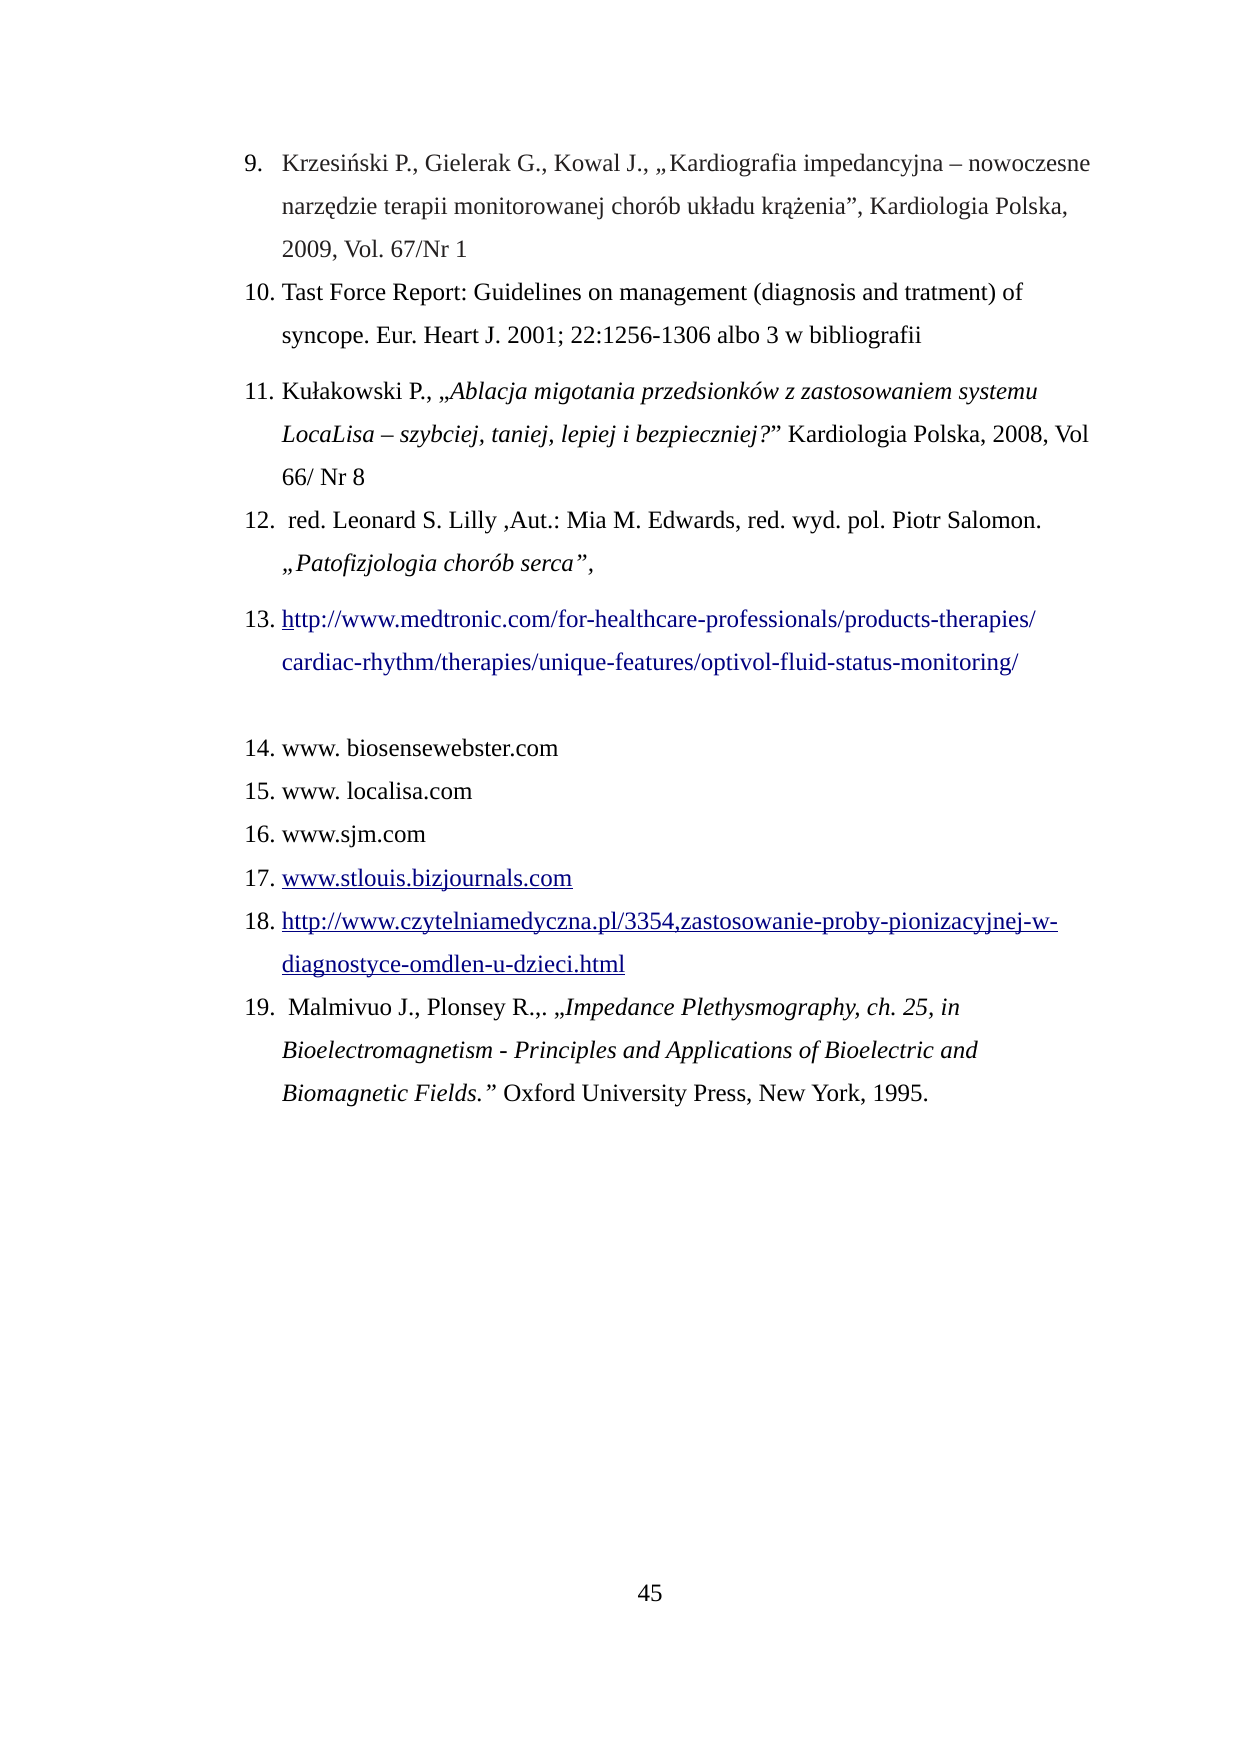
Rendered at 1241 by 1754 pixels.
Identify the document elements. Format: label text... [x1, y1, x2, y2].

list Kułakowski P., „Ablacja migotania przedsionków z zastosowaniem systemu LocaLisa – szybciej, taniej, lepiej i bezpieczniej?” Kardiologia Polska, 2008, Vol 66/ Nr 8 [244, 376, 1093, 491]
list http://www.czytelniamedyczna.pl/3354,zastosowanie-proby-pionizacyjnej-w-diagnostyce-omdlen-u-dzieci.html [244, 906, 1093, 978]
list Malmivuo J., Plonsey R.,. „Impedance Plethysmography, ch. 25, in Bioelectromagnetism - Principles and Applications of Bioelectric and Biomagnetic Fields.” Oxford University Press, New York, 1995. [244, 992, 1093, 1150]
list www. biosensewebster.com [244, 733, 1093, 762]
list Tast Force Report: Guidelines on management (diagnosis and tratment) of syncope. Eur. Heart J. 2001; 22:1256-1306 albo 3 w bibliografii [244, 277, 1093, 349]
list Krzesiński P., Gielerak G., Kowal J., „Kardiografia impedancyjna – nowoczesne narzędzie terapii monitorowanej chorób układu krążenia”, Kardiologia Polska, 2009, Vol. 67/Nr 1 [244, 148, 1093, 263]
list www.stlouis.bizjournals.com [244, 863, 1093, 891]
list www.sjm.com [244, 819, 1093, 848]
list red. Leonard S. Lilly ,Aut.: Mia M. Edwards, red. wyd. pol. Piotr Salomon. „Patofizjologia chorób serca”, [244, 505, 1093, 577]
list www. localisa.com [244, 776, 1093, 805]
list http://www.medtronic.com/for-healthcare-professionals/products-therapies/cardiac-rhythm/therapies/unique-features/optivol-fluid-status-monitoring/ [244, 604, 1093, 676]
